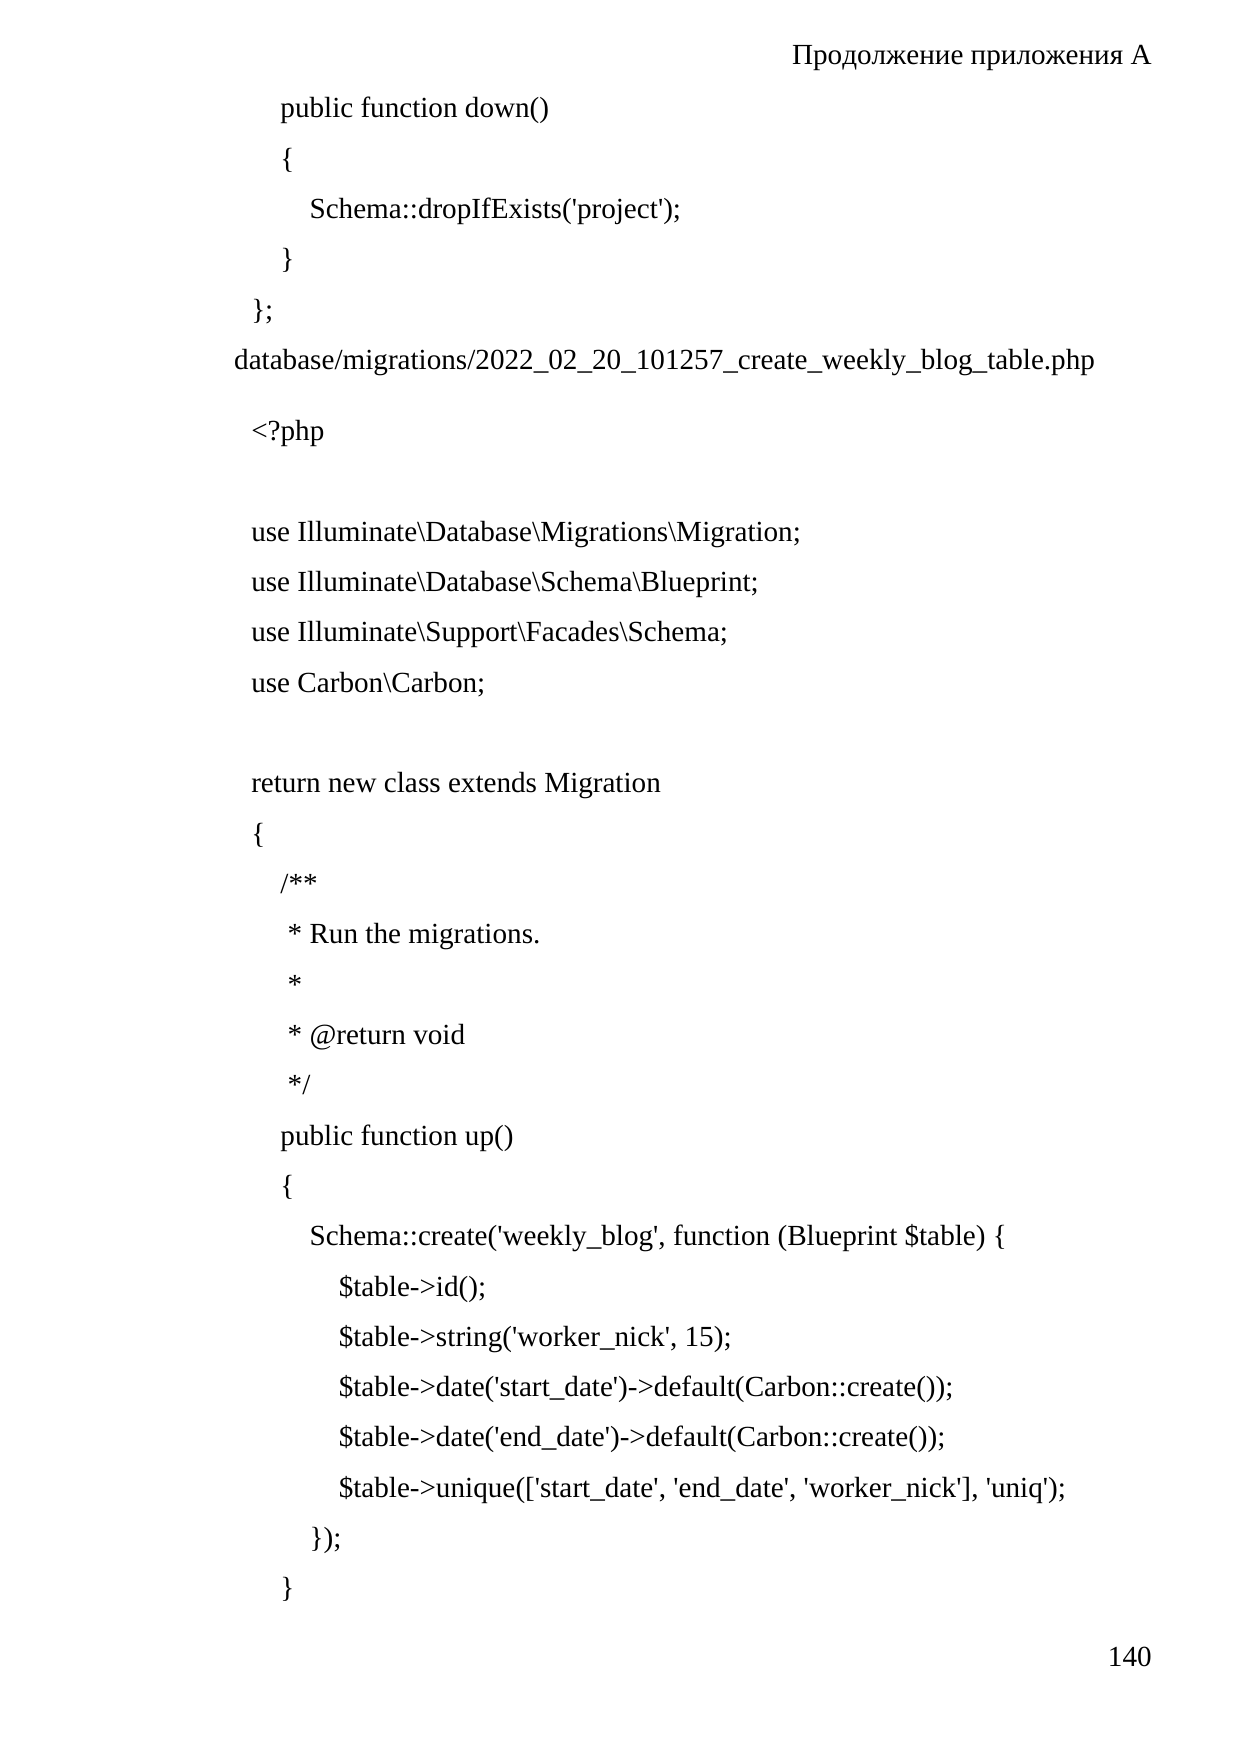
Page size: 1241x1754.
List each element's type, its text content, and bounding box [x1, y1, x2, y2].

text { [177, 1168, 1152, 1202]
text use Illuminate\Database\Schema\Blueprint; [177, 564, 1152, 598]
text public function down() [177, 91, 1152, 124]
text use Carbon\Carbon; [177, 665, 1152, 698]
text { [177, 816, 1152, 849]
text }; [177, 292, 1152, 325]
text $table->unique(['start_date', 'end_date', 'worker_nick'], 'uniq'); [177, 1470, 1152, 1503]
text use Illuminate\Support\Facades\Schema; [177, 614, 1152, 648]
text $table->date('end_date')->default(Carbon::create()); [177, 1419, 1152, 1453]
text public function up() [177, 1118, 1152, 1151]
text * [177, 967, 1152, 1000]
text $table->string('worker_nick', 15); [177, 1319, 1152, 1352]
text Schema::create('weekly_blog', function (Blueprint $table) { [177, 1218, 1152, 1252]
text /** [177, 866, 1152, 900]
text $table->id(); [177, 1269, 1152, 1302]
text } [177, 242, 1152, 275]
text */ [177, 1067, 1152, 1101]
text <?php [177, 413, 1152, 447]
text * @return void [177, 1017, 1152, 1051]
text } [177, 1571, 1152, 1604]
text Schema::dropIfExists('project'); [177, 191, 1152, 225]
text * Run the migrations. [177, 916, 1152, 950]
text { [177, 141, 1152, 174]
text $table->date('start_date')->default(Carbon::create()); [177, 1369, 1152, 1403]
subtitle database/migrations/2022_02_20_101257_create_weekly_blog_table.php [177, 342, 1152, 376]
text }); [177, 1520, 1152, 1554]
text return new class extends Migration [177, 766, 1152, 799]
text use Illuminate\Database\Migrations\Migration; [177, 514, 1152, 547]
